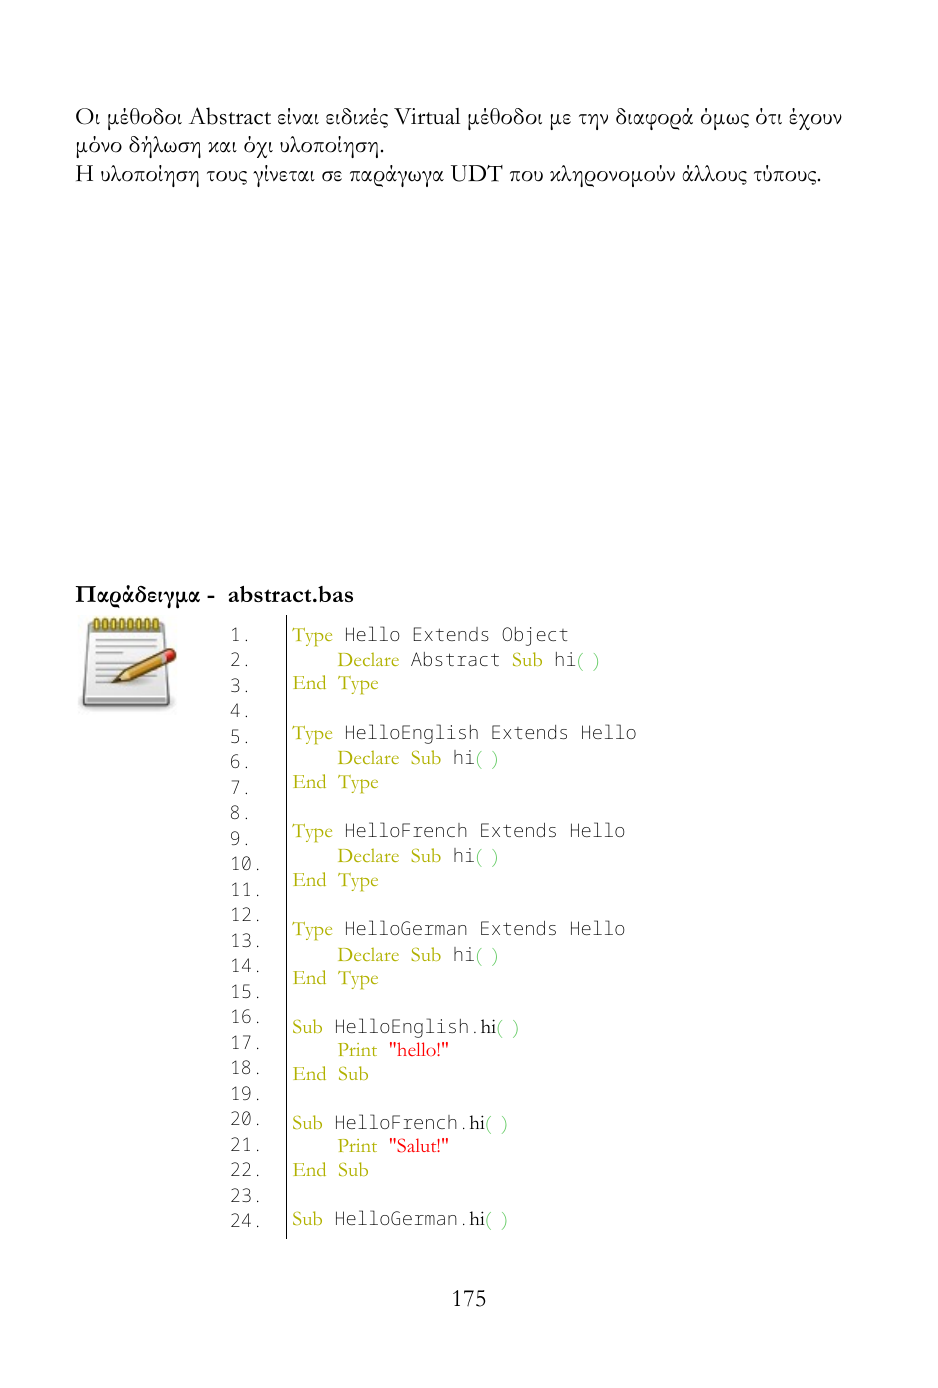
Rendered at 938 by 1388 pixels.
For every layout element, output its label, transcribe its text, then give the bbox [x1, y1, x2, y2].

text Παράδειγμα - abstract.bas [75, 581, 862, 609]
table_header [75, 609, 180, 1245]
table_header Type Hello Extends Object Declare Abstract Sub hi( ) End Type Type HelloEnglish Extends Hello Declare Sub hi( ) End Type Type HelloFrench Extends Hello Declare Sub hi( ) End Type Type HelloGerman Extends Hello Declare Sub hi( ) End Type Sub HelloEnglish.hi( ) Print "hello!" End Sub Sub HelloFrench.hi( ) Print "Salut!" End Sub Sub HelloGerman.hi( ) [287, 615, 857, 1239]
picture [77, 615, 178, 715]
table_header [180, 609, 863, 1245]
text Η υλοποίηση τους γίνεται σε παράγωγα UDT που κληρονομούν άλλους τύπους. [75, 159, 862, 187]
table_header [186, 615, 286, 1239]
text Οι μέθοδοι Abstract είναι ειδικές Virtual μέθοδοι με την διαφορά όμως ότι έχουν μόνο δήλωση και όχι υλοποίηση. [75, 103, 862, 159]
